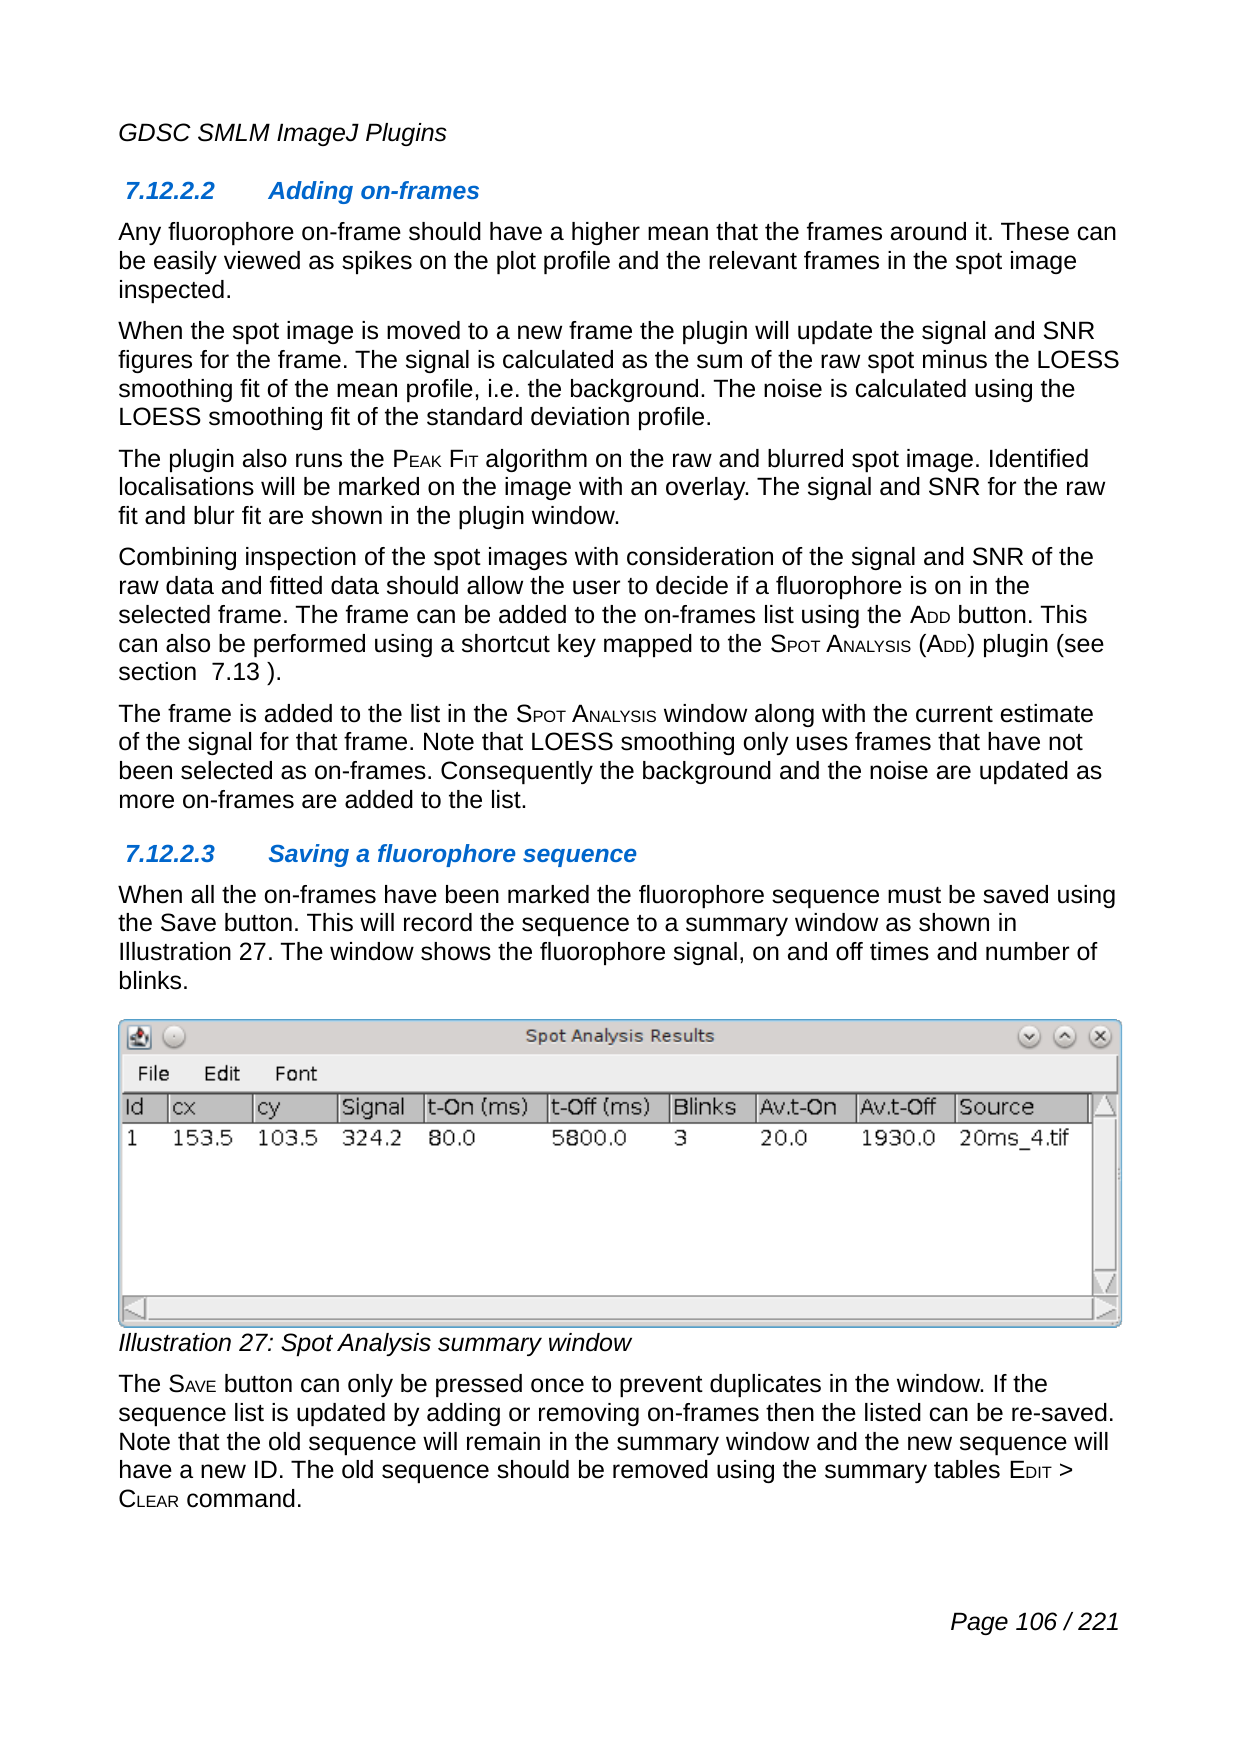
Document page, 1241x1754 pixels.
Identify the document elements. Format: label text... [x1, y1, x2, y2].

subtitle Saving a fluorophore sequence [118, 839, 1122, 867]
text Illustration 27: Spot Analysis summary window [118, 1328, 1122, 1357]
text Any fluorophore on-frame should have a higher mean that the frames around it. These can be easily viewed as spikes on the plot profile and the relevant frames in the spot image inspected. [118, 217, 1122, 304]
text Combining inspection of the spot images with consideration of the signal and SNR of the raw data and fitted data should allow the user to decide if a fluorophore is on in the selected frame. The frame can be added to the on-frames list using the Add button. This can also be performed using a shortcut key mapped to the Spot Analysis (Add) plugin (see section 7.13). [118, 542, 1122, 686]
picture [118, 1019, 1123, 1328]
text When the spot image is moved to a new frame the plugin will update the signal and SNR figures for the frame. The signal is calculated as the sum of the raw spot minus the LOESS smoothing fit of the mean profile, i.e. the background. The noise is calculated using the LOESS smoothing fit of the standard deviation profile. [118, 316, 1122, 431]
text The frame is added to the list in the Spot Analysis window along with the current estimate of the signal for that frame. Note that LOESS smoothing only uses frames that have not been selected as on-frames. Consequently the background and the noise are updated as more on-frames are added to the list. [118, 699, 1122, 814]
text When all the on-frames have been marked the fluorophore sequence must be saved using the Save button. This will record the sequence to a summary window as shown in Illustration 27. The window shows the fluorophore signal, on and off times and number of blinks. [118, 880, 1122, 995]
text The plugin also runs the Peak Fit algorithm on the raw and blurred spot image. Identified localisations will be marked on the image with an overlay. The signal and SNR for the raw fit and blur fit are shown in the plugin window. [118, 444, 1122, 530]
text The Save button can only be pressed once to prevent duplicates in the window. If the sequence list is updated by adding or removing on-frames then the listed can be re-saved. Note that the old sequence will remain in the summary window and the new sequence will have a new ID. The old sequence should be removed using the summary tables Edit > Clear command. [118, 1369, 1122, 1513]
subtitle Adding on-frames [118, 176, 1122, 205]
